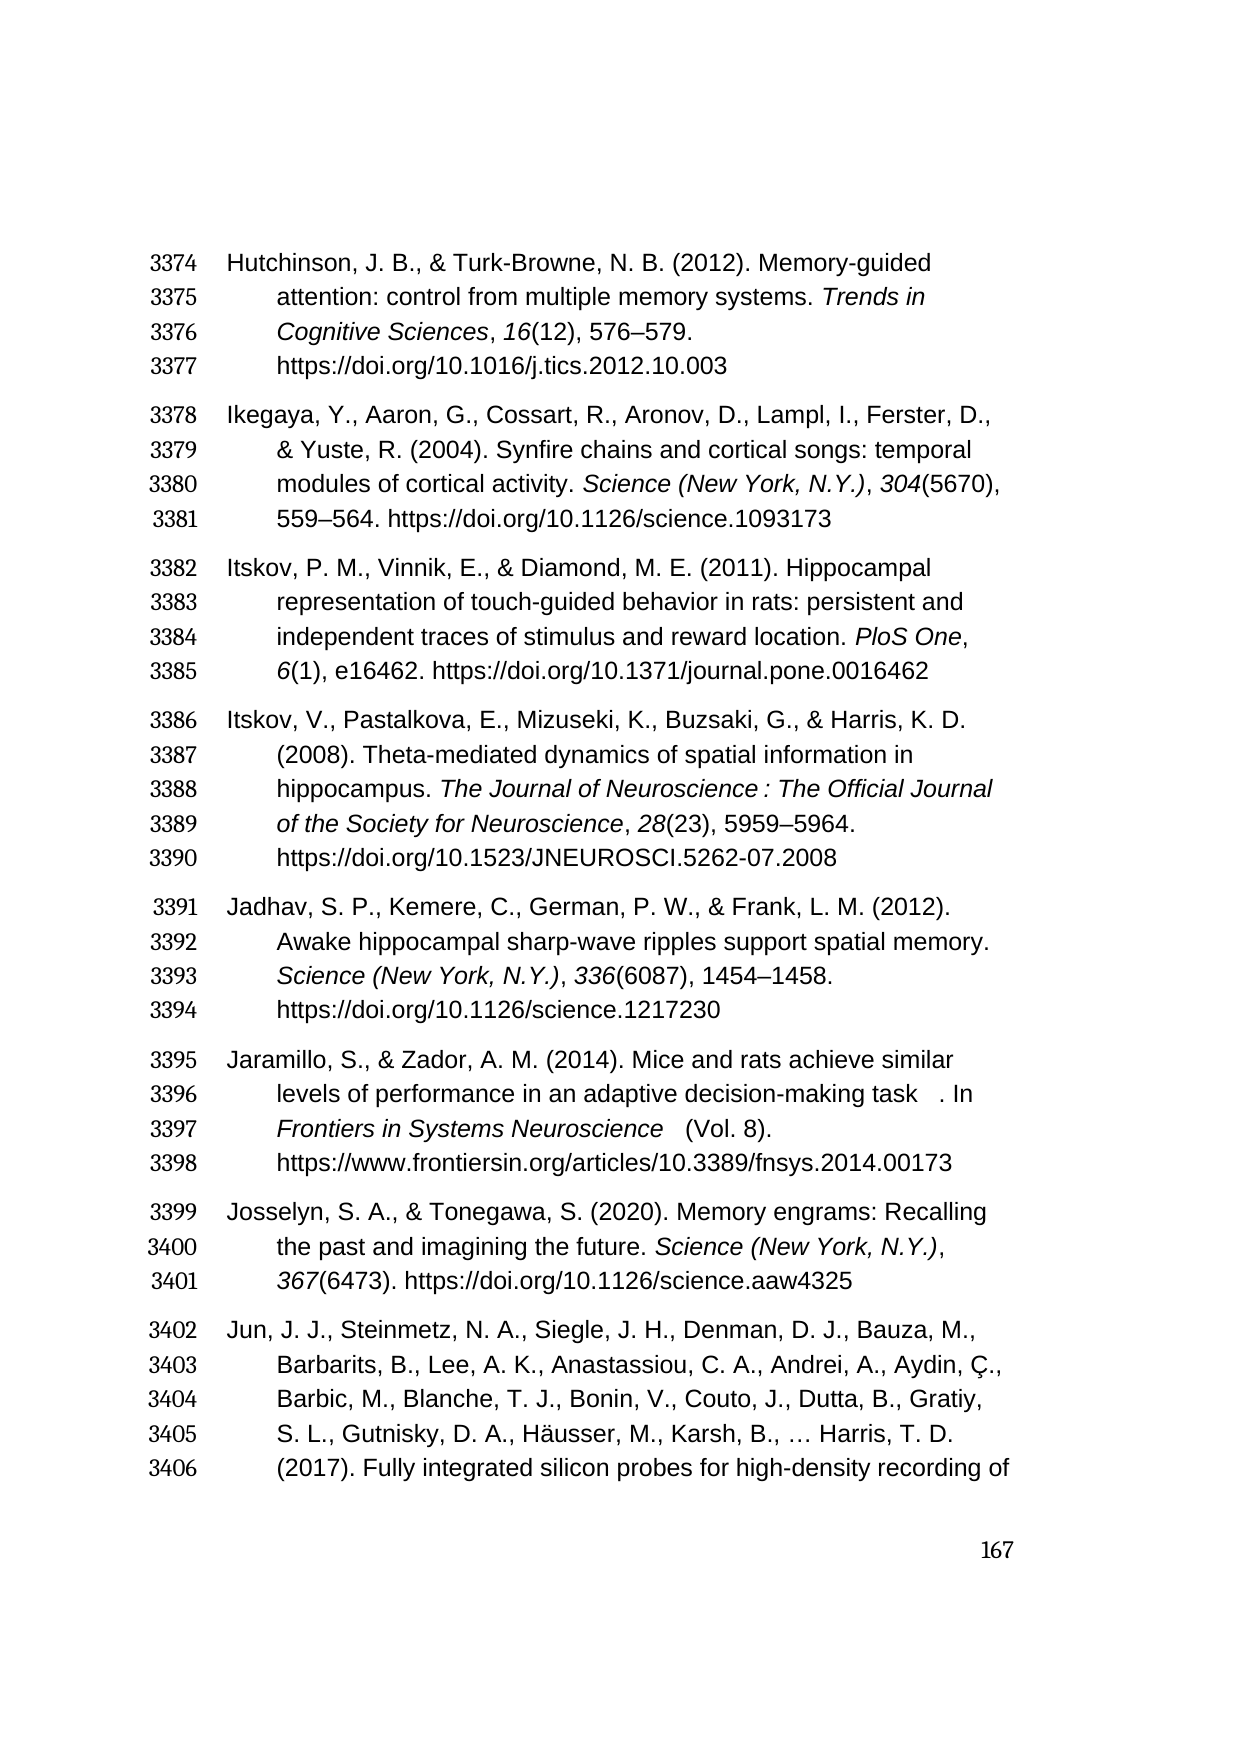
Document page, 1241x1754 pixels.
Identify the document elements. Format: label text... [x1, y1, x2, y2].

text Jadhav, S. P., Kemere, C., German, P. W., & Frank, L. M. (2012). Awake hippocampal sharp-wave ripples support spatial memory. Science (New York, N.Y.), 336(6087), 1454–1458. https://doi.org/10.1126/science.1217230 [226, 892, 1014, 1024]
text Hutchinson, J. B., & Turk-Browne, N. B. (2012). Memory-guided attention: control from multiple memory systems. Trends in Cognitive Sciences, 16(12), 576–579. https://doi.org/10.1016/j.tics.2012.10.003 [226, 248, 1014, 380]
text Itskov, P. M., Vinnik, E., & Diamond, M. E. (2011). Hippocampal representation of touch-guided behavior in rats: persistent and independent traces of stimulus and reward location. PloS One, 6(1), e16462. https://doi.org/10.1371/journal.pone.0016462 [226, 553, 1014, 685]
text Jun, J. J., Steinmetz, N. A., Siegle, J. H., Denman, D. J., Bauza, M., Barbarits, B., Lee, A. K., Anastassiou, C. A., Andrei, A., Aydin, Ç., Barbic, M., Blanche, T. J., Bonin, V., Couto, J., Dutta, B., Gratiy, S. L., Gutnisky, D. A., Häusser, M., Karsh, B., … Harris, T. D. (2017). Fully integrated silicon probes for high-density recording of [226, 1315, 1014, 1482]
text Josselyn, S. A., & Tonegawa, S. (2020). Memory engrams: Recalling the past and imagining the future. Science (New York, N.Y.), 367(6473). https://doi.org/10.1126/science.aaw4325 [226, 1197, 1014, 1295]
text Ikegaya, Y., Aaron, G., Cossart, R., Aronov, D., Lampl, I., Ferster, D., & Yuste, R. (2004). Synfire chains and cortical songs: temporal modules of cortical activity. Science (New York, N.Y.), 304(5670), 559–564. https://doi.org/10.1126/science.1093173 [226, 400, 1014, 532]
text Jaramillo, S., & Zador, A. M. (2014). Mice and rats achieve similar levels of performance in an adaptive decision-making task . In Frontiers in Systems Neuroscience (Vol. 8). https://www.frontiersin.org/articles/10.3389/fnsys.2014.00173 [226, 1044, 1014, 1177]
text Itskov, V., Pastalkova, E., Mizuseki, K., Buzsaki, G., & Harris, K. D. (2008). Theta-mediated dynamics of spatial information in hippocampus. The Journal of Neuroscience : The Official Journal of the Society for Neuroscience, 28(23), 5959–5964. https://doi.org/10.1523/JNEUROSCI.5262-07.2008 [226, 705, 1014, 872]
